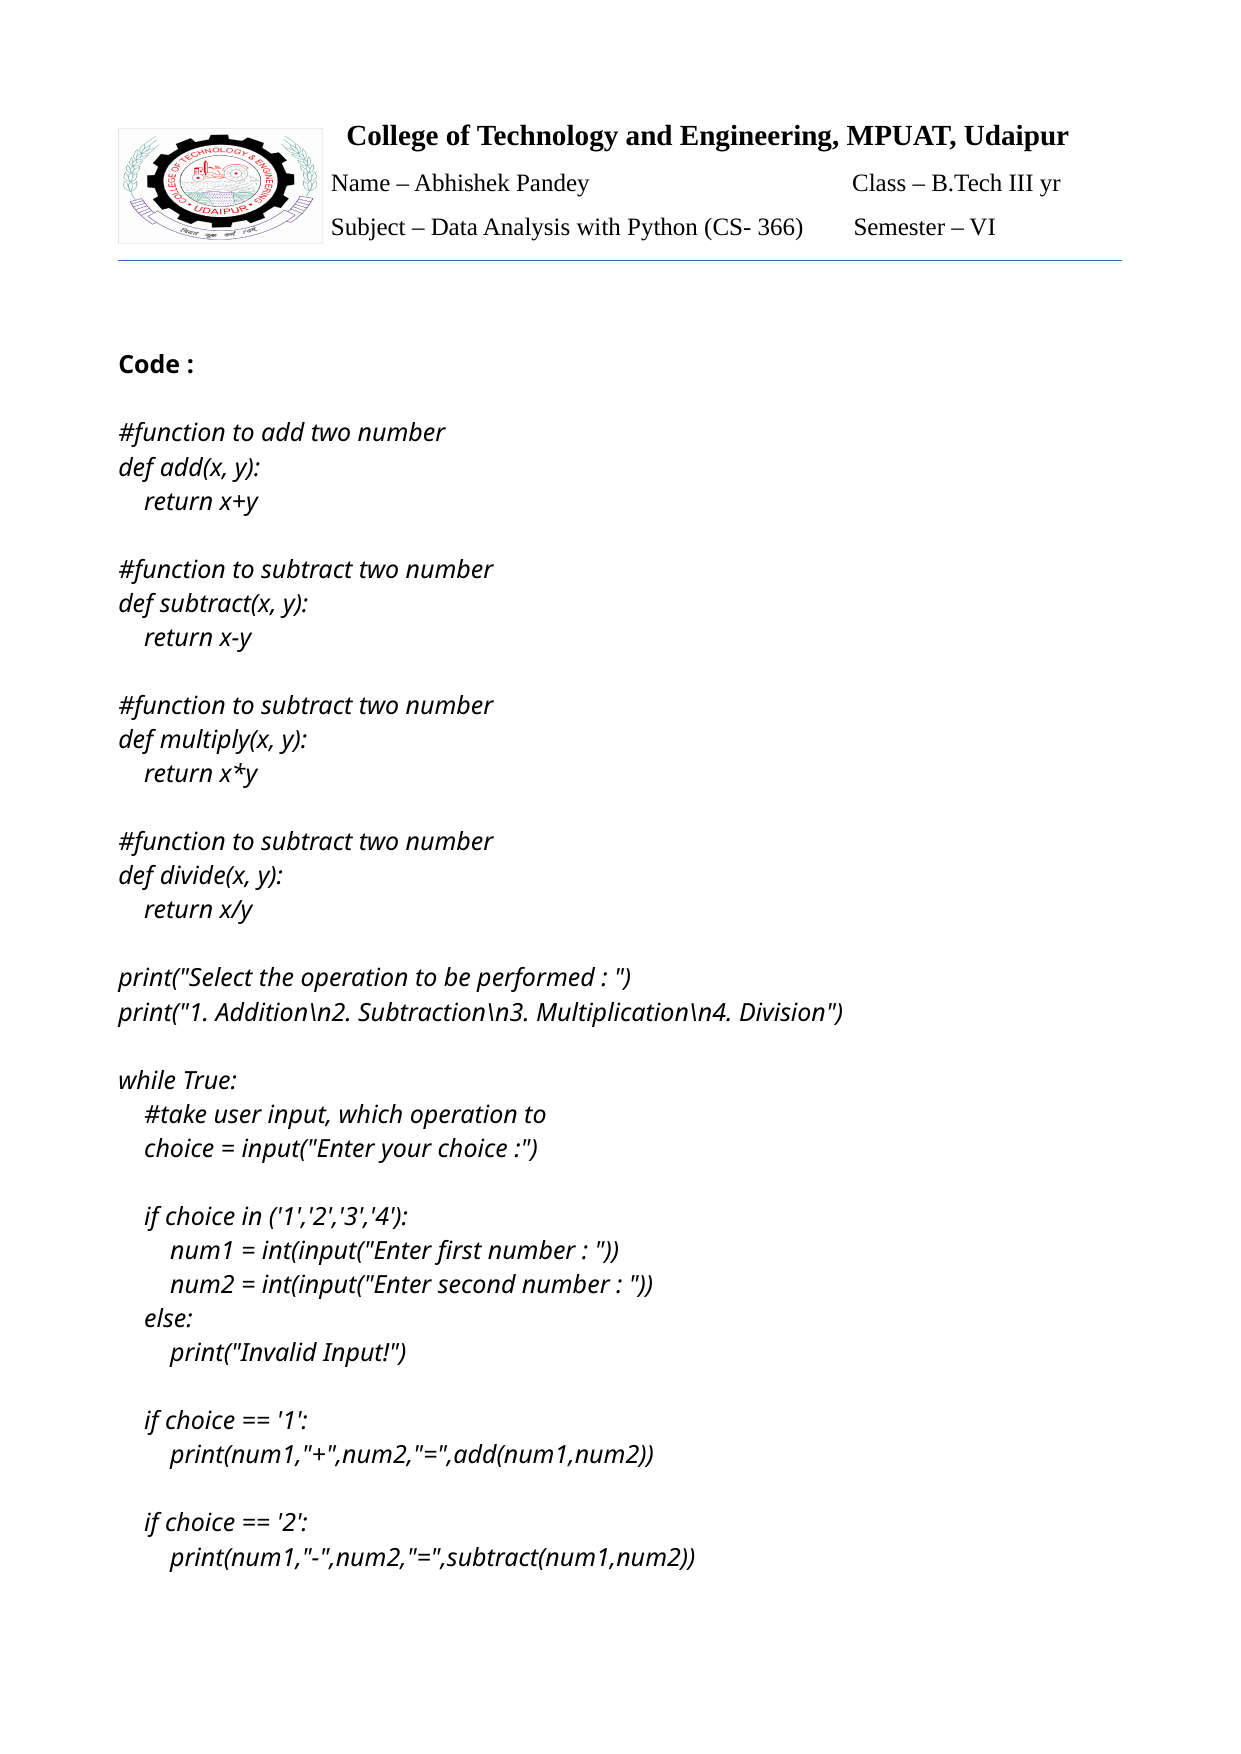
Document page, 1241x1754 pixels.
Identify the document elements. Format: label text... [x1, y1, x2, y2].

text #take user input, which operation to [118, 1096, 1122, 1130]
text def subtract(x, y): [118, 585, 1122, 619]
text print(num1,"+",num2,"=",add(num1,num2)) [118, 1437, 1122, 1471]
text choice = input("Enter your choice :") [118, 1130, 1122, 1164]
text def multiply(x, y): [118, 722, 1122, 756]
text if choice == '2': [118, 1505, 1122, 1539]
text print("Select the operation to be performed : ") [118, 960, 1122, 994]
text return x-y [118, 619, 1122, 653]
text return x*y [118, 756, 1122, 790]
text print(num1,"-",num2,"=",subtract(num1,num2)) [118, 1539, 1122, 1573]
text if choice == '1': [118, 1403, 1122, 1437]
text #function to add two number [118, 415, 1122, 449]
text while True: [118, 1062, 1122, 1096]
text return x+y [118, 483, 1122, 517]
text if choice in ('1','2','3','4'): [118, 1198, 1122, 1233]
text #function to subtract two number [118, 551, 1122, 585]
text def divide(x, y): [118, 858, 1122, 892]
picture [118, 128, 323, 244]
text print("1. Addition\n2. Subtraction\n3. Multiplication\n4. Division") [118, 994, 1122, 1028]
text #function to subtract two number [118, 824, 1122, 858]
text num1 = int(input("Enter first number : ")) [118, 1233, 1122, 1267]
text else: [118, 1301, 1122, 1335]
text def add(x, y): [118, 449, 1122, 483]
text return x/y [118, 892, 1122, 926]
text print("Invalid Input!") [118, 1335, 1122, 1369]
text Code : [118, 347, 1122, 381]
text #function to subtract two number [118, 688, 1122, 722]
text num2 = int(input("Enter second number : ")) [118, 1267, 1122, 1301]
